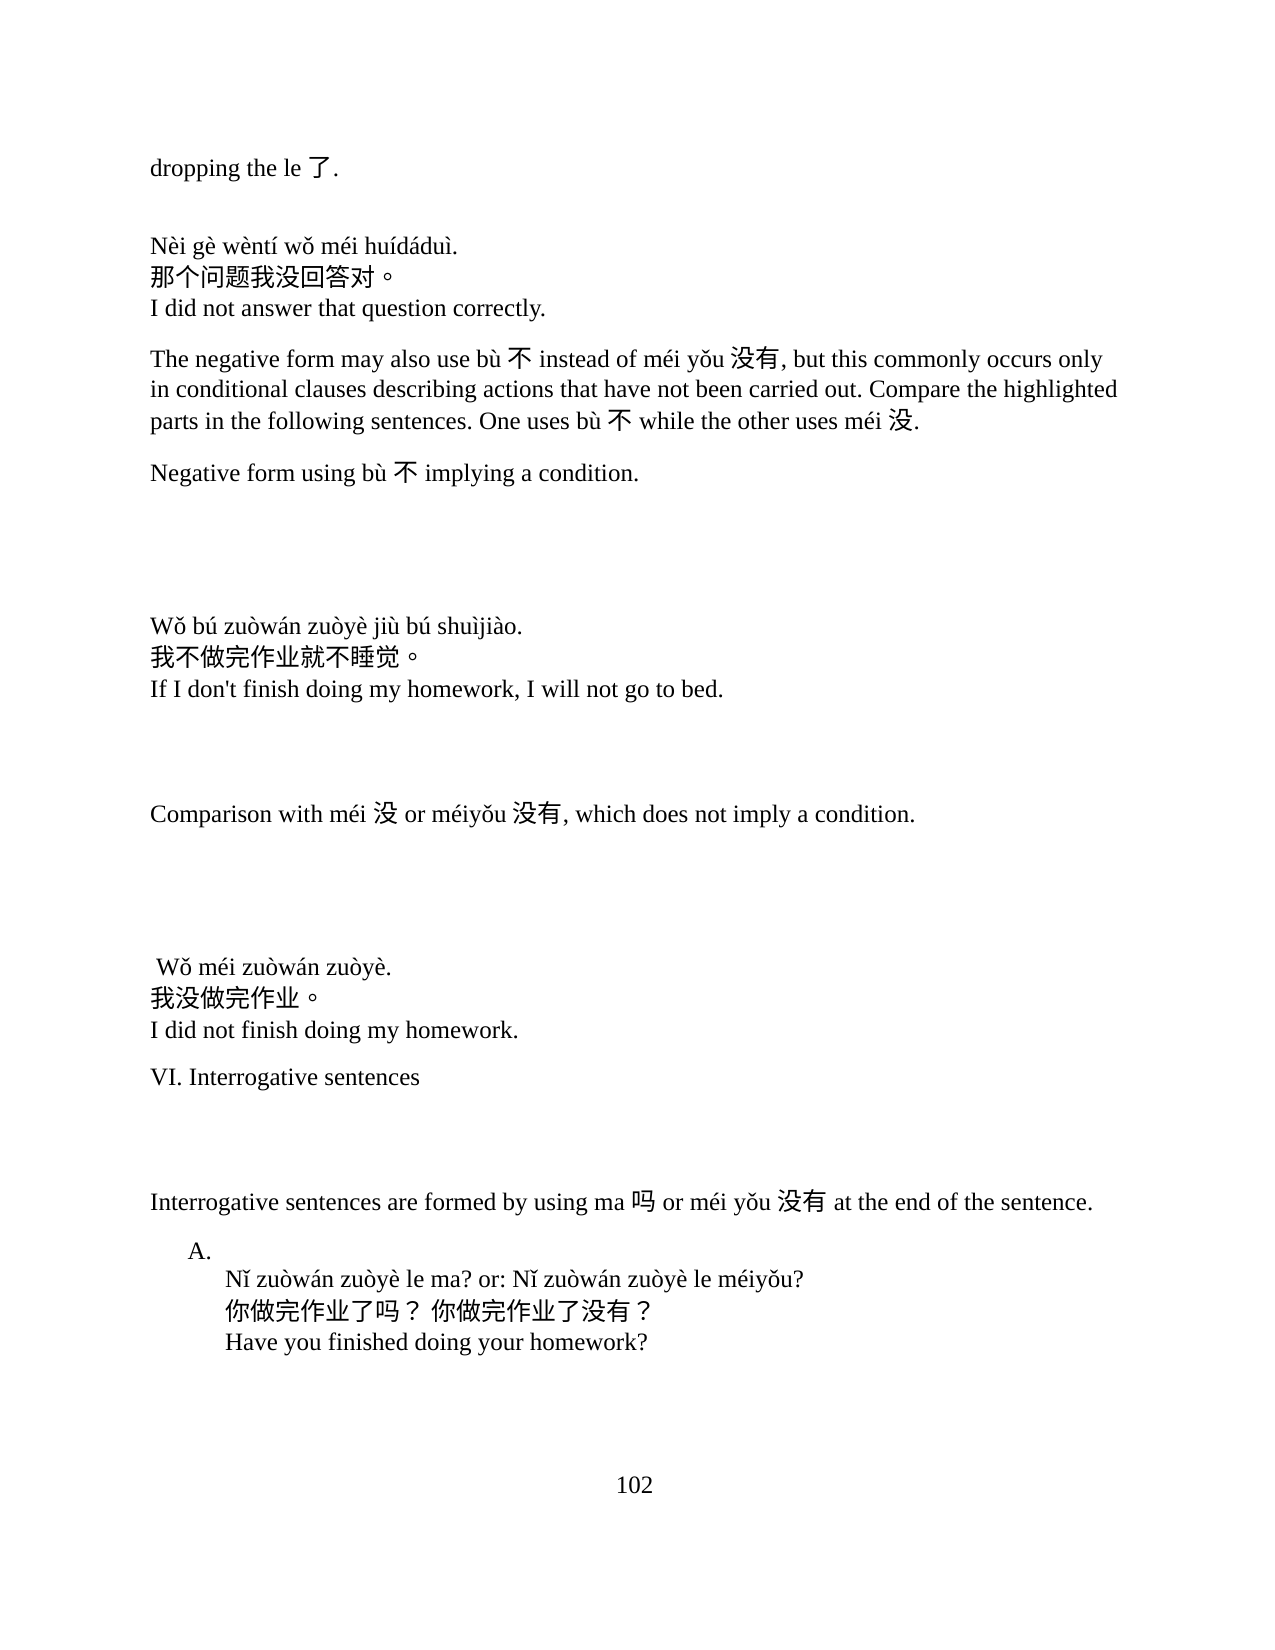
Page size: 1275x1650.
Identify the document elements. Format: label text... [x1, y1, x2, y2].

text Negative form using bù 不 implying a condition. [150, 455, 1125, 489]
list Nǐ zuòwán zuòyè le ma? or: Nǐ zuòwán zuòyè le méiyǒu? 你做完作业了吗？ 你做完作业了没有？ Have you finished doing your homework? [187, 1236, 1125, 1413]
text VI. Interrogative sentences [150, 1062, 1125, 1090]
text Comparison with méi 没 or méiyǒu 没有, which does not imply a condition. [150, 796, 1125, 830]
text Interrogative sentences are formed by using ma 吗 or méi yǒu 没有 at the end of the sentence. [150, 1184, 1125, 1218]
text Wǒ méi zuòwán zuòyè. 我没做完作业。 I did not finish doing my homework. [150, 923, 1125, 1044]
text dropping the le 了. [150, 150, 1125, 184]
text Wǒ bú zuòwán zuòyè jiù bú shuìjiào. 我不做完作业就不睡觉。 If I don't finish doing my homework, I will not go to bed. [150, 582, 1125, 703]
text The negative form may also use bù 不 instead of méi yǒu 没有, but this commonly occurs only in conditional clauses describing actions that have not been carried out. Compare the highlighted parts in the following sentences. One uses bù 不 while the other uses méi 没. [150, 340, 1125, 437]
text Nèi gè wèntí wǒ méi huídáduì. 那个问题我没回答对。 I did not answer that question correctly. [150, 202, 1125, 322]
